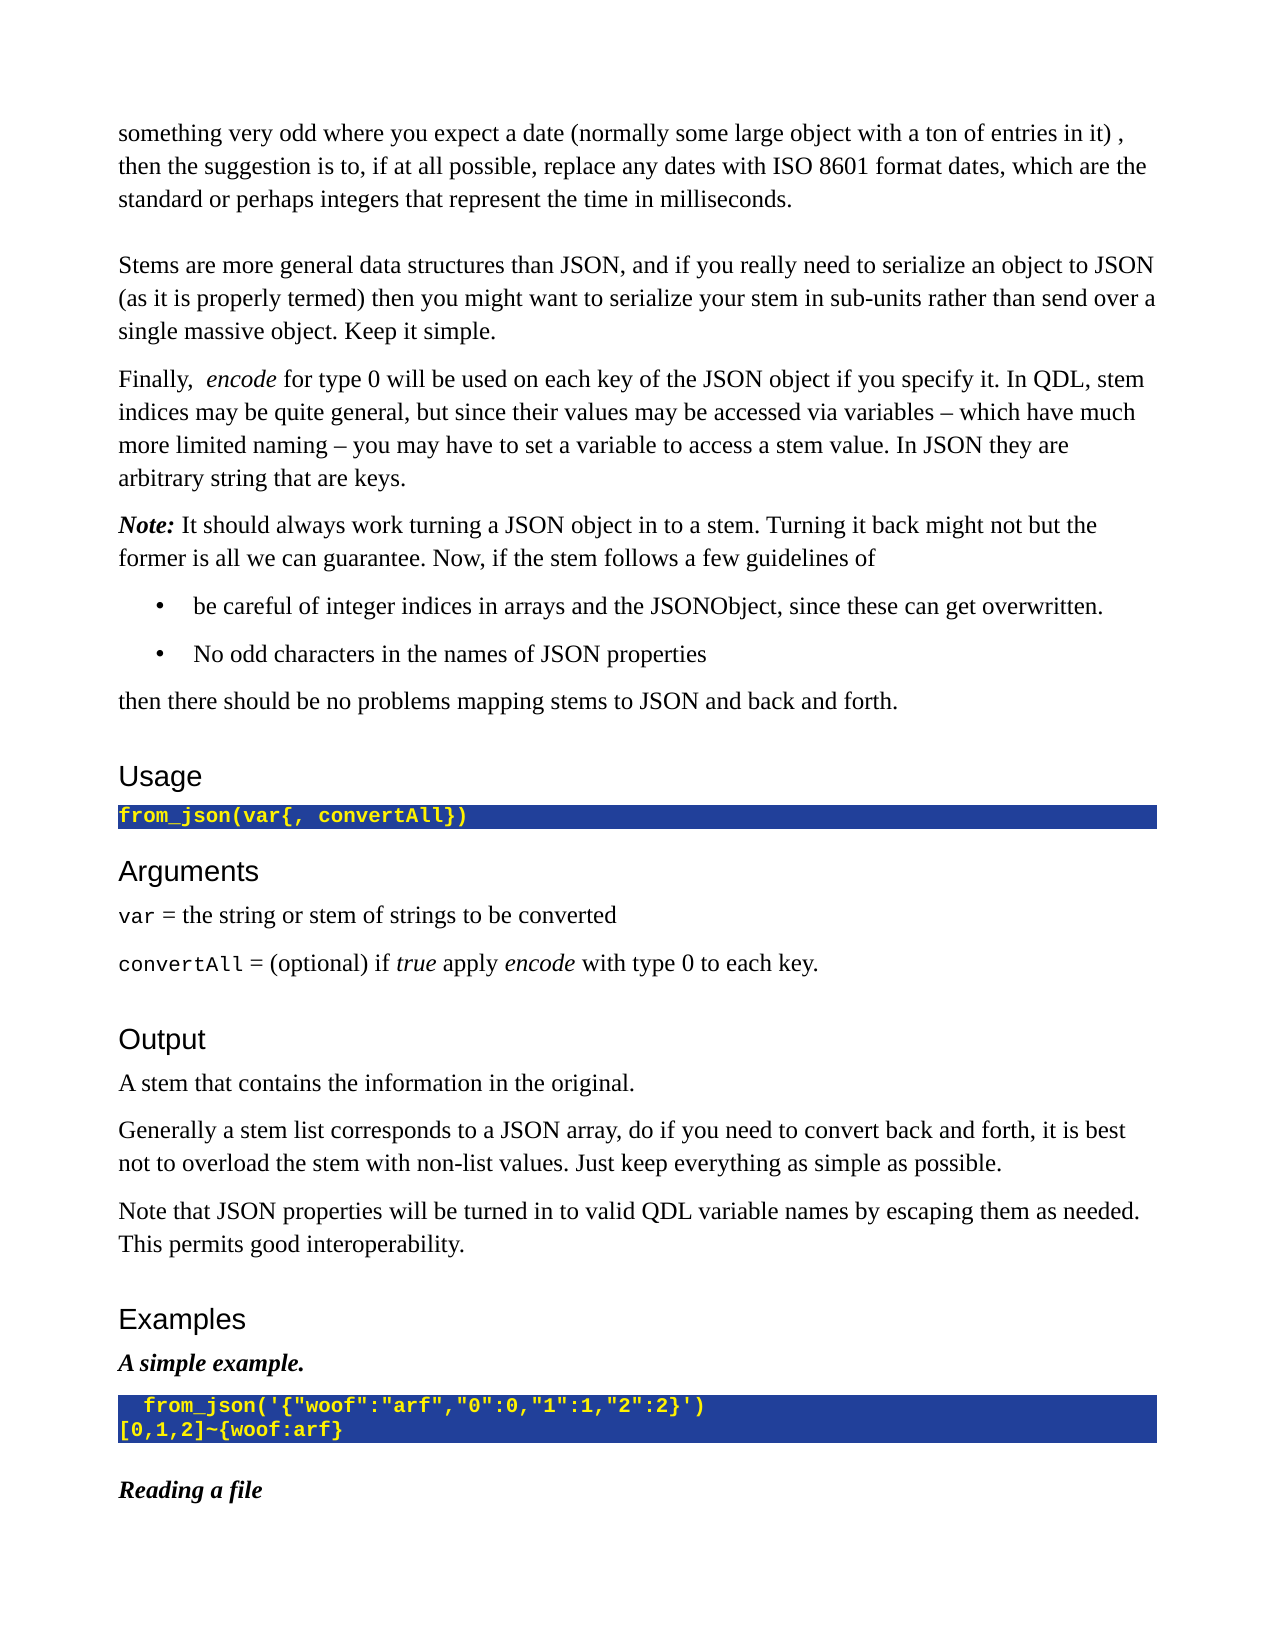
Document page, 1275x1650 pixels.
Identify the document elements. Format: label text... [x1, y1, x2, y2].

text A stem that contains the information in the original. [118, 1068, 1157, 1097]
text convertAll = (optional) if true apply encode with type 0 to each key. [118, 948, 1157, 978]
text from_json('{"woof":"arf","0":0,"1":1,"2":2}') [118, 1395, 1157, 1419]
subtitle Usage [118, 759, 1157, 792]
subtitle Output [118, 1022, 1157, 1055]
text Finally, encode for type 0 will be used on each key of the JSON object if you specify it. In QDL, stem indices may be quite general, but since their values may be accessed via variables – which have much more limited naming – you may have to set a variable to access a stem value. In JSON they are arbitrary string that are keys. [118, 364, 1157, 492]
text Note that JSON properties will be turned in to valid QDL variable names by escaping them as needed. This permits good interoperability. [118, 1196, 1157, 1258]
text Reading a file [118, 1443, 1157, 1504]
list be careful of integer indices in arrays and the JSONObject, since these can get overwritten. [156, 591, 1157, 620]
text Generally a stem list corresponds to a JSON array, do if you need to convert back and forth, it is best not to overload the stem with non-list values. Just keep everything as simple as possible. [118, 1115, 1157, 1177]
text something very odd where you expect a date (normally some large object with a ton of entries in it) , then the suggestion is to, if at all possible, replace any dates with ISO 8601 format dates, which are the standard or perhaps integers that represent the time in milliseconds. Stems are more general data structures than JSON, and if you really need to serialize an object to JSON (as it is properly termed) then you might want to serialize your stem in sub-units rather than send over a single massive object. Keep it simple. [118, 118, 1157, 345]
text A simple example. [118, 1348, 1157, 1376]
text from_json(var{, convertAll}) [118, 805, 1157, 829]
subtitle Examples [118, 1302, 1157, 1335]
text var = the string or stem of strings to be converted [118, 900, 1157, 929]
text Note: It should always work turning a JSON object in to a stem. Turning it back might not but the former is all we can guarantee. Now, if the stem follows a few guidelines of [118, 511, 1157, 572]
subtitle Arguments [118, 854, 1157, 887]
text [0,1,2]~{woof:arf} [118, 1419, 1157, 1443]
text then there should be no problems mapping stems to JSON and back and forth. [118, 686, 1157, 715]
list No odd characters in the names of JSON properties [156, 639, 1157, 667]
